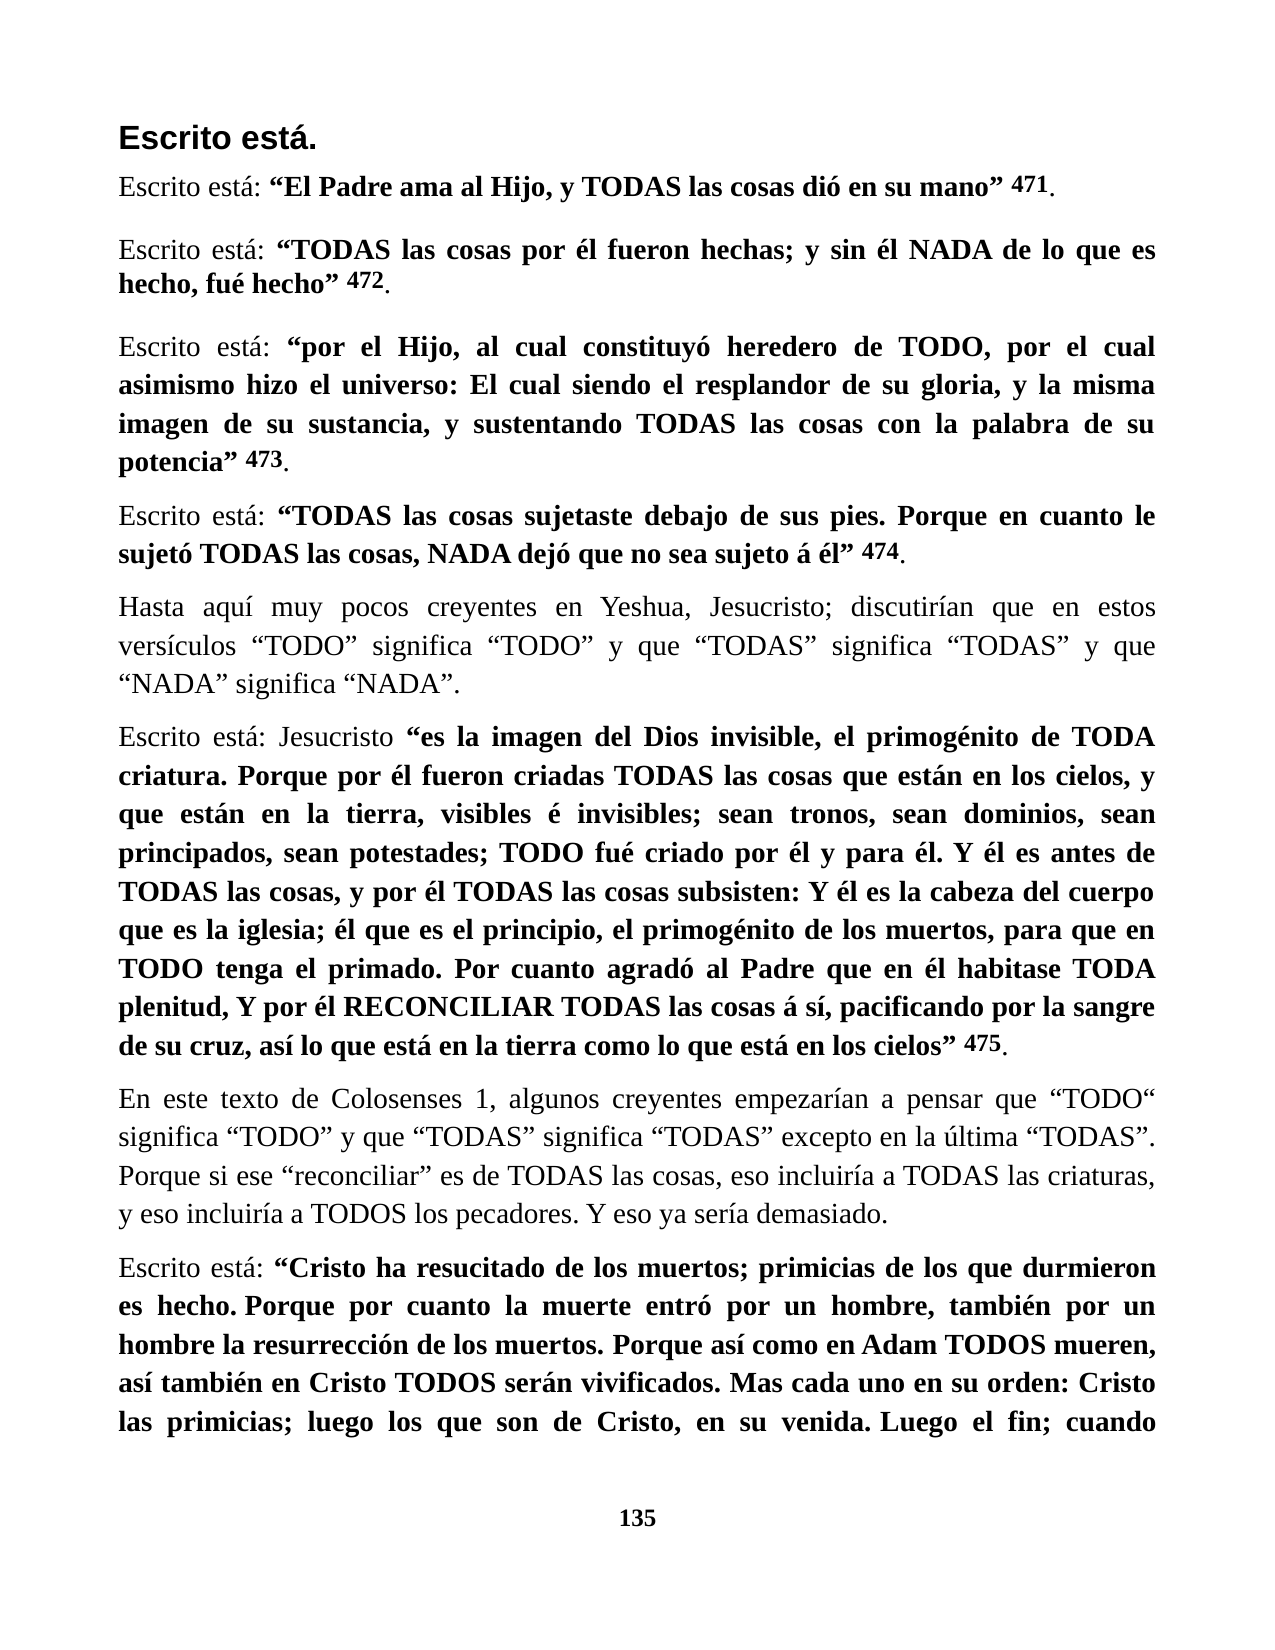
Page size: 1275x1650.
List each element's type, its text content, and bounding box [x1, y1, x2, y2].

subtitle Escrito está. [118, 118, 1157, 157]
text Escrito está: “por el Hijo, al cual constituyó heredero de TODO, por el cual asimismo hizo el universo: El cual siendo el resplandor de su gloria, y la misma imagen de su sustancia, y sustentando TODAS las cosas con la palabra de su potencia” . [118, 329, 1157, 478]
text En este texto de Colosenses 1, algunos creyentes empezarían a pensar que “TODO“ significa “TODO” y que “TODAS” significa “TODAS” excepto en la última “TODAS”. Porque si ese “reconciliar” es de TODAS las cosas, eso incluiría a TODAS las criaturas, y eso incluiría a TODOS los pecadores. Y eso ya sería demasiado. [118, 1081, 1157, 1230]
text Escrito está: “Cristo ha resucitado de los muertos; primicias de los que durmieron es hecho. Porque por cuanto la muerte entró por un hombre, también por un hombre la resurrección de los muertos. Porque así como en Adam TODOS mueren, así también en Cristo TODOS serán vivificados. Mas cada uno en su orden: Cristo las primicias; luego los que son de Cristo, en su venida. Luego el fin; cuando [118, 1250, 1157, 1437]
text Escrito está: Jesucristo “es la imagen del Dios invisible, el primogénito de TODA criatura. Porque por él fueron criadas TODAS las cosas que están en los cielos, y que están en la tierra, visibles é invisibles; sean tronos, sean dominios, sean principados, sean potestades; TODO fué criado por él y para él. Y él es antes de TODAS las cosas, y por él TODAS las cosas subsisten: Y él es la cabeza del cuerpo que es la iglesia; él que es el principio, el primogénito de los muertos, para que en TODO tenga el primado. Por cuanto agradó al Padre que en él habitase TODA plenitud, Y por él RECONCILIAR TODAS las cosas á sí, pacificando por la sangre de su cruz, así lo que está en la tierra como lo que está en los cielos” . [118, 719, 1157, 1061]
text Escrito está: “TODAS las cosas sujetaste debajo de sus pies. Porque en cuanto le sujetó TODAS las cosas, NADA dejó que no sea sujeto á él” . [118, 498, 1157, 570]
text Escrito está: “TODAS las cosas por él fueron hechas; y sin él NADA de lo que es hecho, fué hecho” . [118, 232, 1157, 299]
text Escrito está: “El Padre ama al Hijo, y TODAS las cosas dió en su mano” . [118, 169, 1157, 203]
text Hasta aquí muy pocos creyentes en Yeshua, Jesucristo; discutirían que en estos versículos “TODO” significa “TODO” y que “TODAS” significa “TODAS” y que “NADA” significa “NADA”. [118, 589, 1157, 700]
